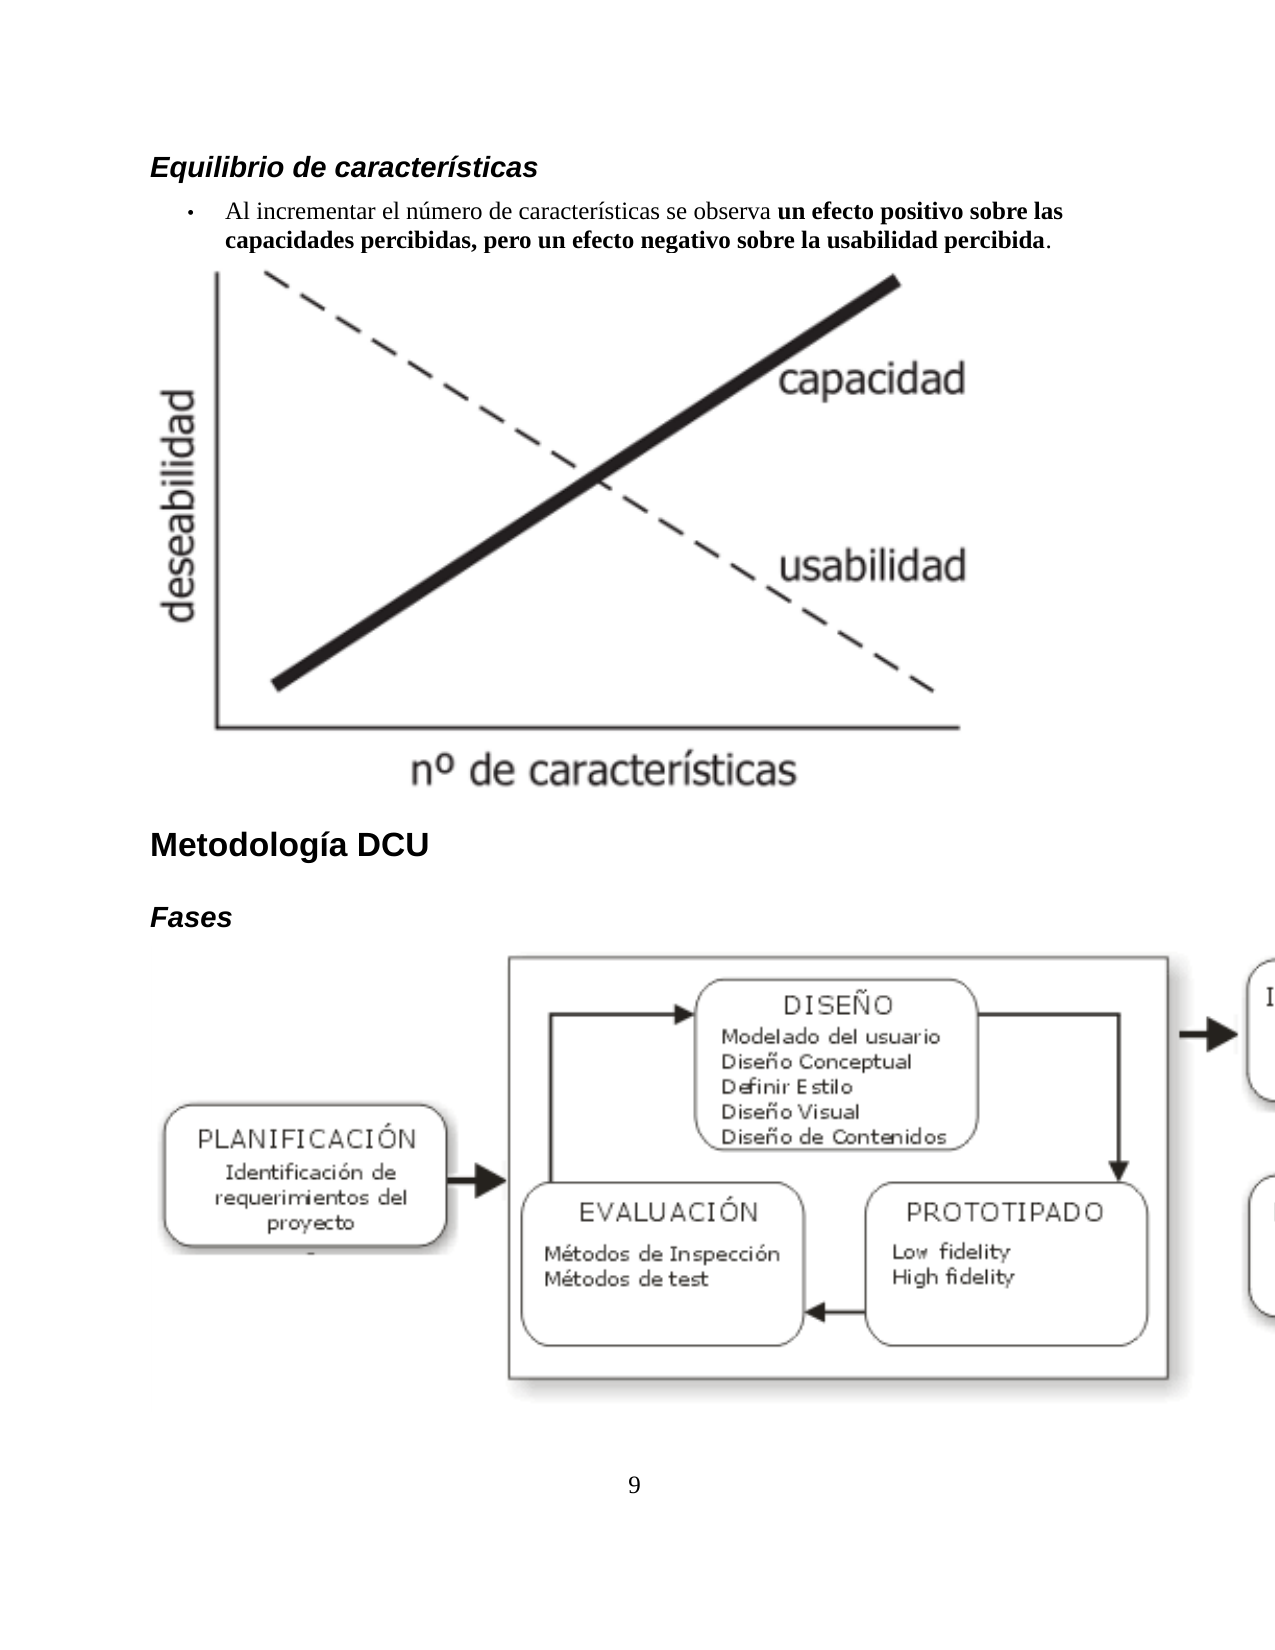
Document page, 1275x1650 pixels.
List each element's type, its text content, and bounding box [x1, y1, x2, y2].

picture [150, 253, 984, 800]
subtitle Metodología DCU [150, 824, 1125, 863]
subtitle Equilibrio de características [150, 150, 1125, 183]
picture [150, 946, 1275, 1412]
list Al incrementar el número de características se observa un efecto positivo sobre las capacidades percibidas, pero un efecto negativo sobre la usabilidad percibida. [187, 196, 1125, 253]
subtitle Fases [150, 901, 1125, 934]
